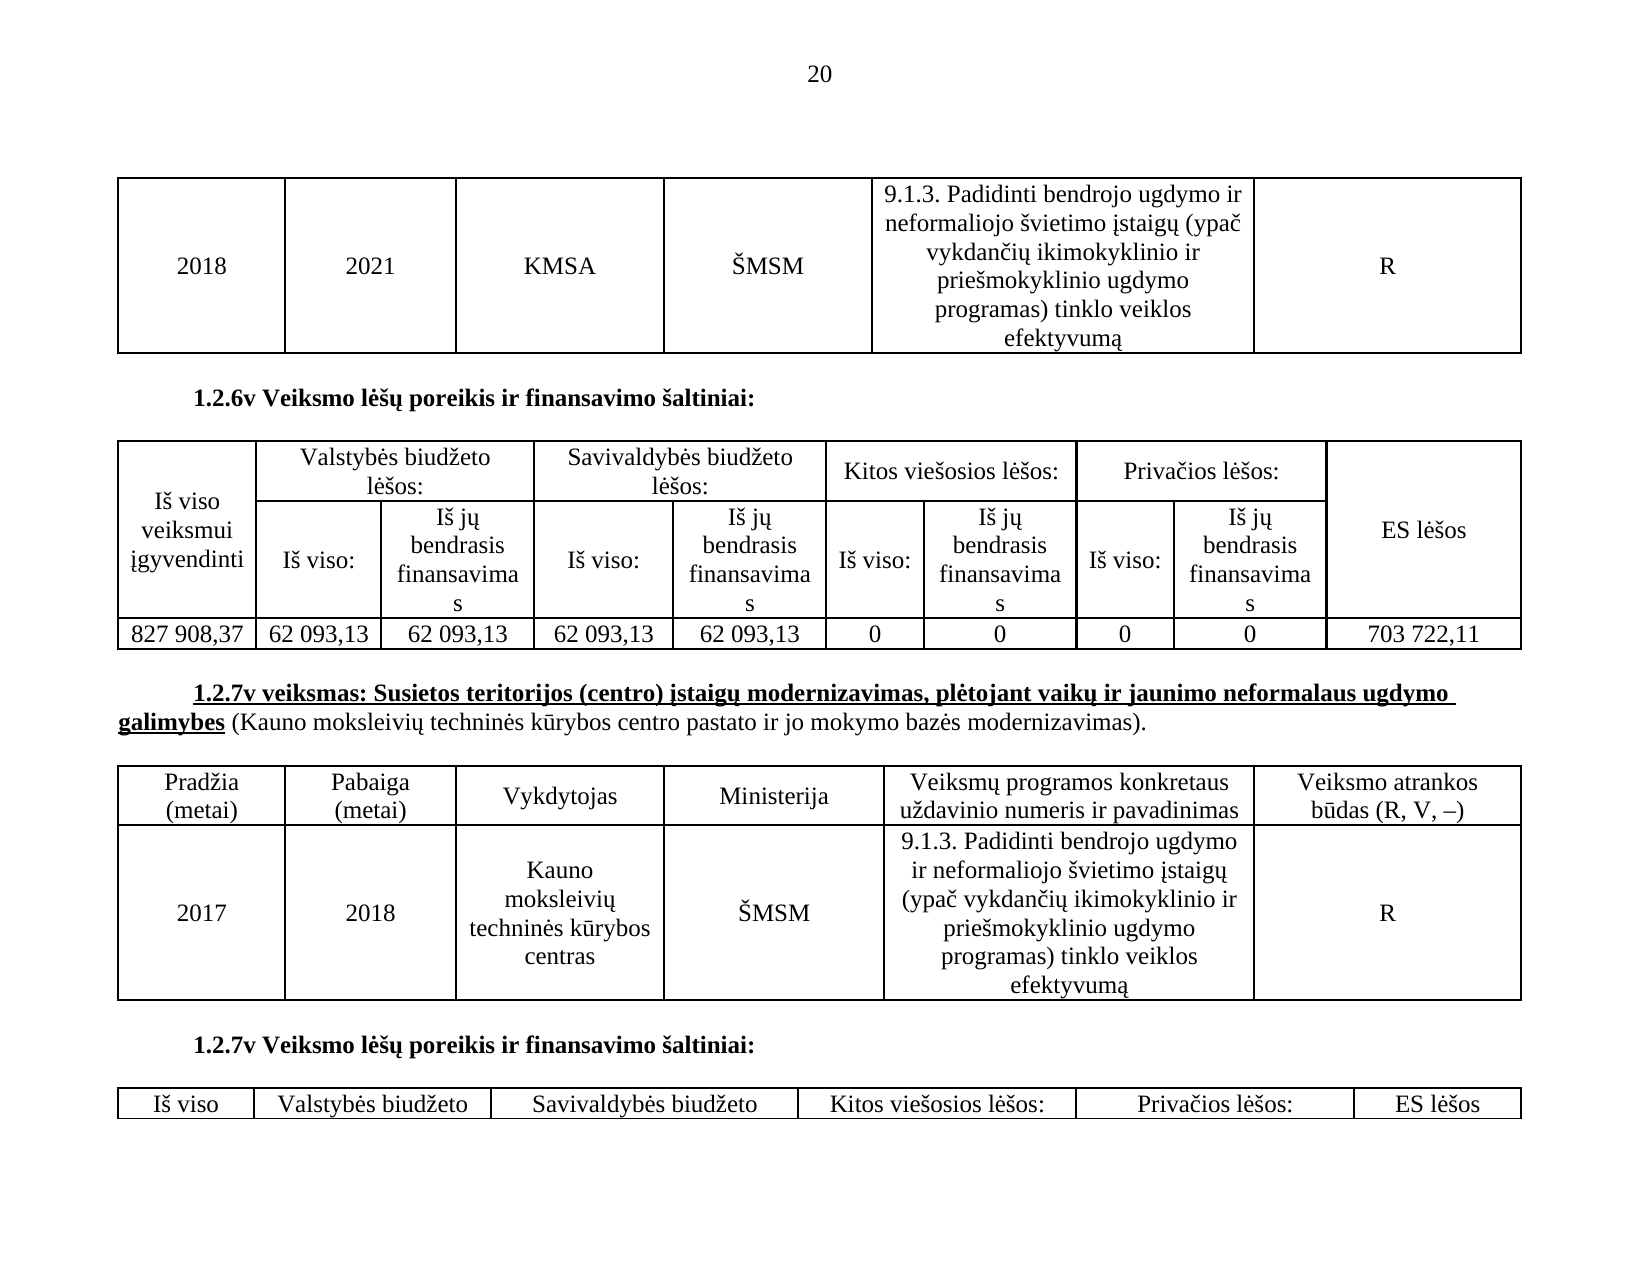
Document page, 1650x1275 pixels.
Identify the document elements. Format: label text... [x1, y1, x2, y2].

table_cell 0 [827, 619, 923, 648]
table_header Kitos viešosios lėšos: [799, 1089, 1075, 1118]
table_header Valstybės biudžeto [255, 1089, 490, 1118]
table_cell Iš viso: [827, 502, 923, 617]
table_cell 62 093,13 [674, 619, 825, 648]
table_header Iš viso [119, 1089, 253, 1118]
table_cell 0 [925, 619, 1075, 648]
table_cell R [1255, 179, 1520, 352]
table_cell Kauno moksleivių techninės kūrybos centras [457, 826, 663, 999]
table_cell Iš viso: [535, 502, 672, 617]
table_header ES lėšos [1328, 442, 1520, 617]
table_header Pabaiga (metai) [286, 767, 455, 824]
text 1.2.7v veiksmas: Susietos teritorijos (centro) įstaigų modernizavimas, plėtojant vaikų ir jaunimo neformalaus ugdymo galimybes (Kauno moksleivių techninės kūrybos centro pastato ir jo mokymo bazės modernizavimas). [118, 678, 1521, 736]
table_header Savivaldybės biudžeto lėšos: [535, 442, 825, 500]
table_header Ministerija [665, 767, 883, 824]
table_cell 2018 [119, 179, 284, 352]
table_header ES lėšos [1355, 1089, 1520, 1118]
table_cell 0 [1175, 619, 1325, 648]
table_cell 2021 [286, 179, 455, 352]
table_header Veiksmų programos konkretaus uždavinio numeris ir pavadinimas [885, 767, 1253, 824]
table_cell 62 093,13 [535, 619, 672, 648]
table_header Kitos viešosios lėšos: [827, 442, 1075, 500]
text 1.2.7v Veiksmo lėšų poreikis ir finansavimo šaltiniai: [118, 1030, 1521, 1058]
table_cell Iš jų bendrasis finansavimas [925, 502, 1075, 617]
table_cell Iš jų bendrasis finansavimas [674, 502, 825, 617]
table_cell 0 [1078, 619, 1173, 648]
table_cell 62 093,13 [382, 619, 533, 648]
table_header Iš viso veiksmui įgyvendinti [119, 442, 255, 617]
table_header Privačios lėšos: [1077, 1089, 1353, 1118]
table_header Veiksmo atrankos būdas (R, V, –) [1255, 767, 1520, 824]
table_cell 827 908,37 [119, 619, 255, 648]
table_cell Iš viso: [257, 502, 380, 617]
table_cell 9.1.3. Padidinti bendrojo ugdymo ir neformaliojo švietimo įstaigų (ypač vykdančių ikimokyklinio ir priešmokyklinio ugdymo programas) tinklo veiklos efektyvumą [873, 179, 1253, 352]
table_cell Iš viso: [1078, 502, 1173, 617]
table_cell KMSA [457, 179, 663, 352]
table_cell 2018 [286, 826, 455, 999]
table_cell ŠMSM [665, 826, 883, 999]
table_cell Iš jų bendrasis finansavimas [382, 502, 533, 617]
table_header Savivaldybės biudžeto [492, 1089, 797, 1118]
text 1.2.6v Veiksmo lėšų poreikis ir finansavimo šaltiniai: [118, 383, 1521, 411]
table_cell 9.1.3. Padidinti bendrojo ugdymo ir neformaliojo švietimo įstaigų (ypač vykdančių ikimokyklinio ir priešmokyklinio ugdymo programas) tinklo veiklos efektyvumą [885, 826, 1253, 999]
table_cell ŠMSM [665, 179, 871, 352]
table_cell 62 093,13 [257, 619, 380, 648]
table_header Privačios lėšos: [1078, 442, 1325, 500]
table_header Valstybės biudžeto lėšos: [257, 442, 533, 500]
table_cell 703 722,11 [1328, 619, 1520, 648]
table_cell Iš jų bendrasis finansavimas [1175, 502, 1325, 617]
table_header Vykdytojas [457, 767, 663, 824]
table_cell 2017 [119, 826, 284, 999]
table_header Pradžia (metai) [119, 767, 284, 824]
table_cell R [1255, 826, 1520, 999]
